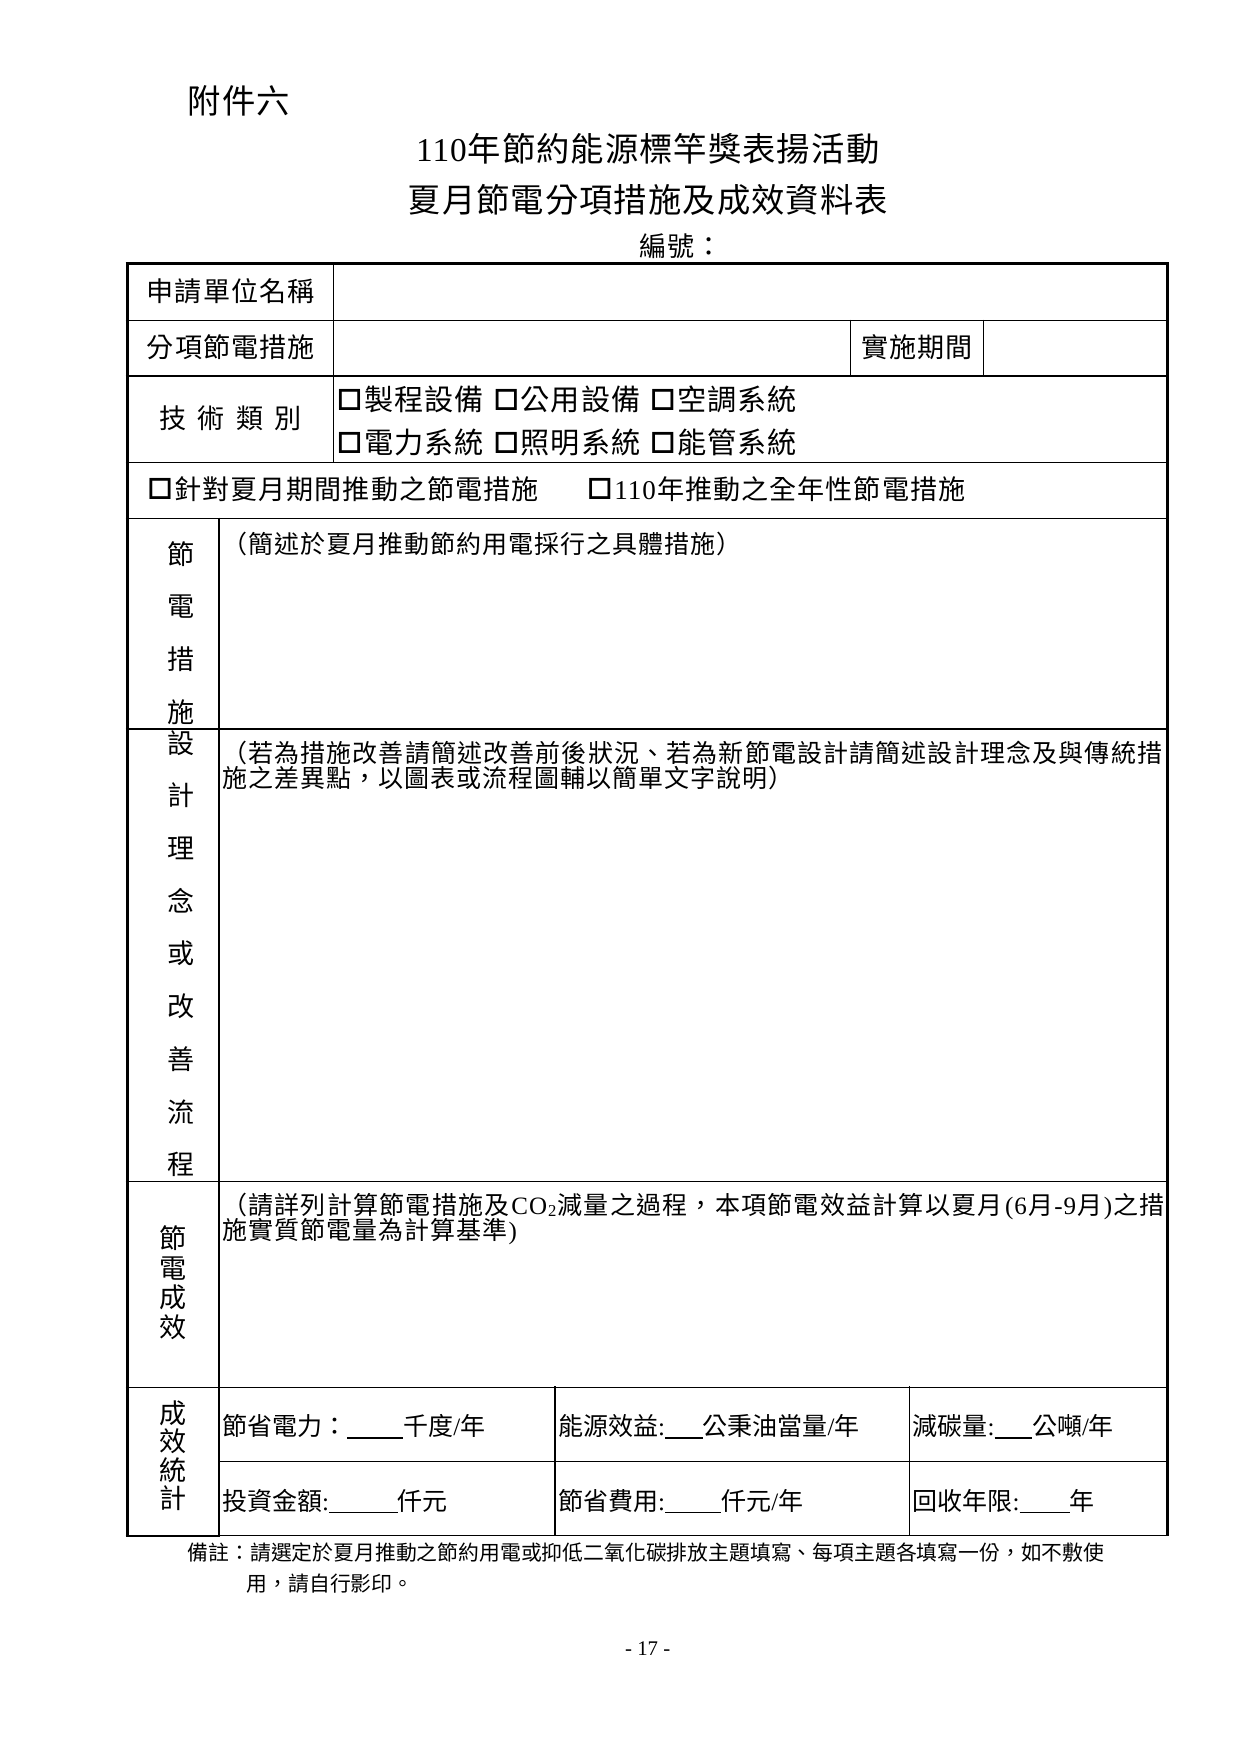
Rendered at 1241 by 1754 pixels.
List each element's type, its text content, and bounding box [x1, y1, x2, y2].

table_cell 回收年限: 年 [910, 1462, 1166, 1535]
text 編號： [187, 233, 1107, 262]
table_cell 投資金額: 仟元 [220, 1462, 554, 1535]
table_cell 能源效益: 公秉油當量/年 [556, 1388, 909, 1461]
table_cell （請詳列計算節電措施及CO2減量之過程，本項節電效益計算以夏月(6月-9月)之措施實質節電量為計算基準) [220, 1182, 1166, 1386]
table_cell 節省費用: 仟元/年 [556, 1462, 909, 1535]
table_cell （簡述於夏月推動節約用電採行之具體措施） [220, 519, 1166, 728]
table_cell [334, 321, 850, 375]
table_cell 減碳量: 公噸/年 [910, 1388, 1166, 1461]
table_cell 節 電 成 效 [129, 1182, 218, 1386]
table_header [334, 265, 1166, 319]
text 夏月節電分項措施及成效資料表 [187, 184, 1107, 220]
table_cell 製程設備 公用設備 空調系統 電力系統 照明系統 能管系統 [334, 377, 1166, 462]
table_cell [984, 321, 1166, 375]
text 110年節約能源標竿獎表揚活動 [187, 123, 1107, 171]
text 備註：請選定於夏月推動之節約用電或抑低二氧化碳排放主題填寫、每項主題各填寫一份，如不敷使用，請自行影印。 [187, 1537, 1119, 1597]
table_cell 技術類別 [129, 377, 333, 462]
table_cell 針對夏月期間推動之節電措施 110年推動之全年性節電措施 [129, 463, 1166, 517]
table_cell （若為措施改善請簡述改善前後狀況、若為新節電設計請簡述設計理念及與傳統措施之差異點，以圖表或流程圖輔以簡單文字說明） [220, 730, 1166, 1181]
table_cell 節省電力： 千度/年 [220, 1388, 554, 1461]
table_header 申請單位名稱 [129, 265, 333, 319]
table_cell 節 電 措 施 [129, 519, 218, 728]
table_cell 設 計 理 念 或 改 善 流 程 [129, 730, 218, 1181]
table_cell 分項節電措施 [129, 321, 333, 375]
text 附件六 [187, 75, 1107, 123]
table_cell 成效統計 [129, 1388, 218, 1535]
table_cell 實施期間 [851, 321, 983, 375]
